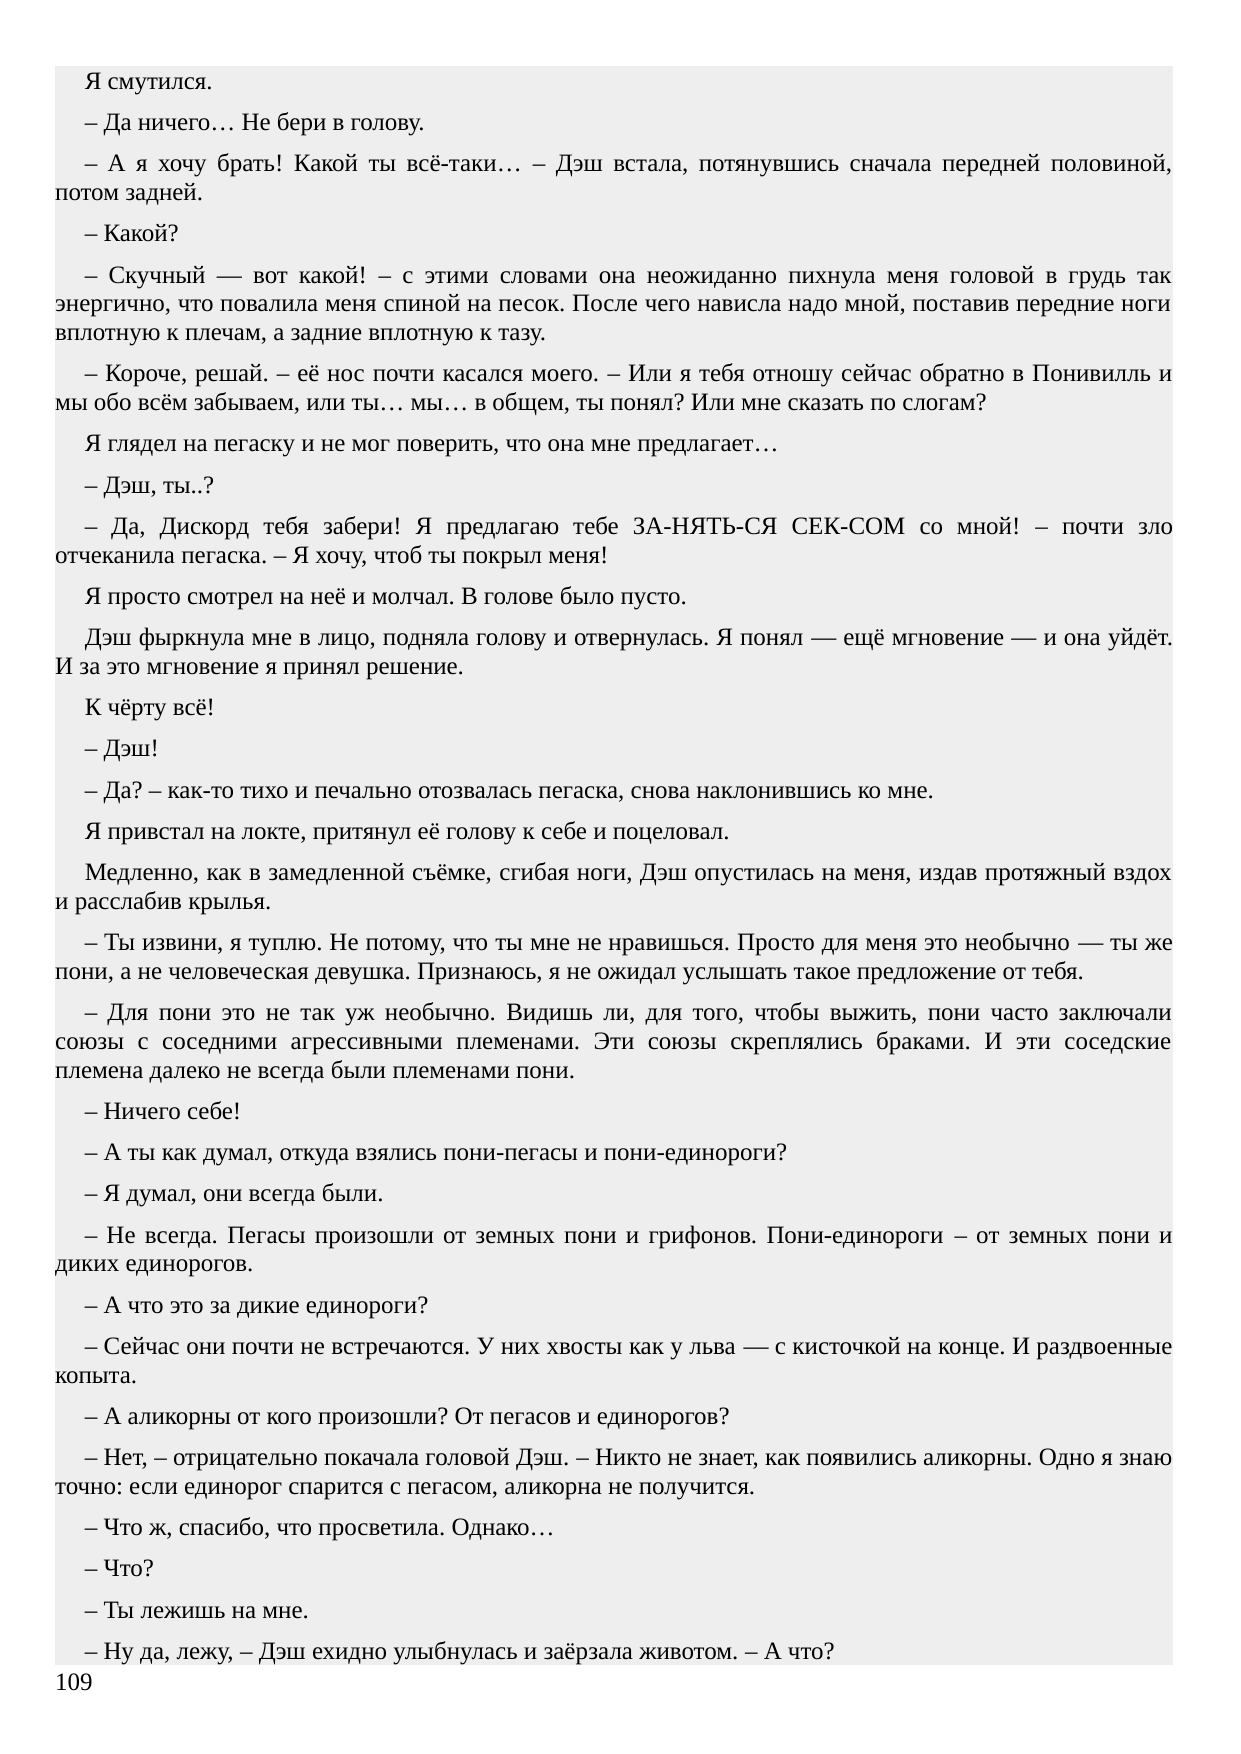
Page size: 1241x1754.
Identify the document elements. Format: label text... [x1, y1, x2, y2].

text – Скучный — вот какой! – с этими словами она неожиданно пихнула меня головой в грудь так энергично, что повалила меня спиной на песок. После чего нависла надо мной, поставив передние ноги вплотную к плечам, а задние вплотную к тазу. [55, 260, 1173, 346]
text – Какой? [55, 218, 1173, 247]
text – Ну да, лежу, – Дэш ехидно улыбнулась и заёрзала животом. – А что? [55, 1636, 1173, 1665]
text – А ты как думал, откуда взялись пони-пегасы и пони-единороги? [55, 1137, 1173, 1166]
text – Ничего себе! [55, 1096, 1173, 1125]
text – Дэш! [55, 733, 1173, 762]
text – Да ничего… Не бери в голову. [55, 107, 1173, 136]
text К чёрту всё! [55, 692, 1173, 721]
text – Не всегда. Пегасы произошли от земных пони и грифонов. Пони-единороги – от земных пони и диких единорогов. [55, 1220, 1173, 1277]
text – Что? [55, 1553, 1173, 1582]
text – А я хочу брать! Какой ты всё-таки… – Дэш встала, потянувшись сначала передней половиной, потом задней. [55, 148, 1173, 206]
text Я смутился. [55, 66, 1173, 95]
text – Ты извини, я туплю. Не потому, что ты мне не нравишься. Просто для меня это необычно — ты же пони, а не человеческая девушка. Признаюсь, я не ожидал услышать такое предложение от тебя. [55, 927, 1173, 985]
text Я просто смотрел на неё и молчал. В голове было пусто. [55, 581, 1173, 610]
text Дэш фыркнула мне в лицо, подняла голову и отвернулась. Я понял — ещё мгновение — и она уйдёт. И за это мгновение я принял решение. [55, 622, 1173, 680]
text Я привстал на локте, притянул её голову к себе и поцеловал. [55, 816, 1173, 845]
text – Дэш, ты..? [55, 470, 1173, 498]
text – Для пони это не так уж необычно. Видишь ли, для того, чтобы выжить, пони часто заключали союзы с соседними агрессивными племенами. Эти союзы скреплялись браками. И эти соседские племена далеко не всегда были племенами пони. [55, 997, 1173, 1083]
text Медленно, как в замедленной съёмке, сгибая ноги, Дэш опустилась на меня, издав протяжный вздох и расслабив крылья. [55, 857, 1173, 915]
text – Короче, решай. – её нос почти касался моего. – Или я тебя отношу сейчас обратно в Понивилль и мы обо всём забываем, или ты… мы… в общем, ты понял? Или мне сказать по слогам? [55, 358, 1173, 416]
text – Да, Дискорд тебя забери! Я предлагаю тебе ЗА-НЯТЬ-СЯ СЕК-СОМ со мной! – почти зло отчеканила пегаска. – Я хочу, чтоб ты покрыл меня! [55, 511, 1173, 568]
text – Да? – как-то тихо и печально отозвалась пегаска, снова наклонившись ко мне. [55, 775, 1173, 803]
text – А аликорны от кого произошли? От пегасов и единорогов? [55, 1401, 1173, 1430]
text – Что ж, спасибо, что просветила. Однако… [55, 1512, 1173, 1541]
text – Ты лежишь на мне. [55, 1595, 1173, 1623]
text – Сейчас они почти не встречаются. У них хвосты как у льва — с кисточкой на конце. И раздвоенные копыта. [55, 1331, 1173, 1388]
text Я глядел на пегаску и не мог поверить, что она мне предлагает… [55, 428, 1173, 457]
text – Я думал, они всегда были. [55, 1178, 1173, 1207]
text – А что это за дикие единороги? [55, 1290, 1173, 1318]
text – Нет, – отрицательно покачала головой Дэш. – Никто не знает, как появились аликорны. Одно я знаю точно: если единорог спарится с пегасом, аликорна не получится. [55, 1442, 1173, 1500]
